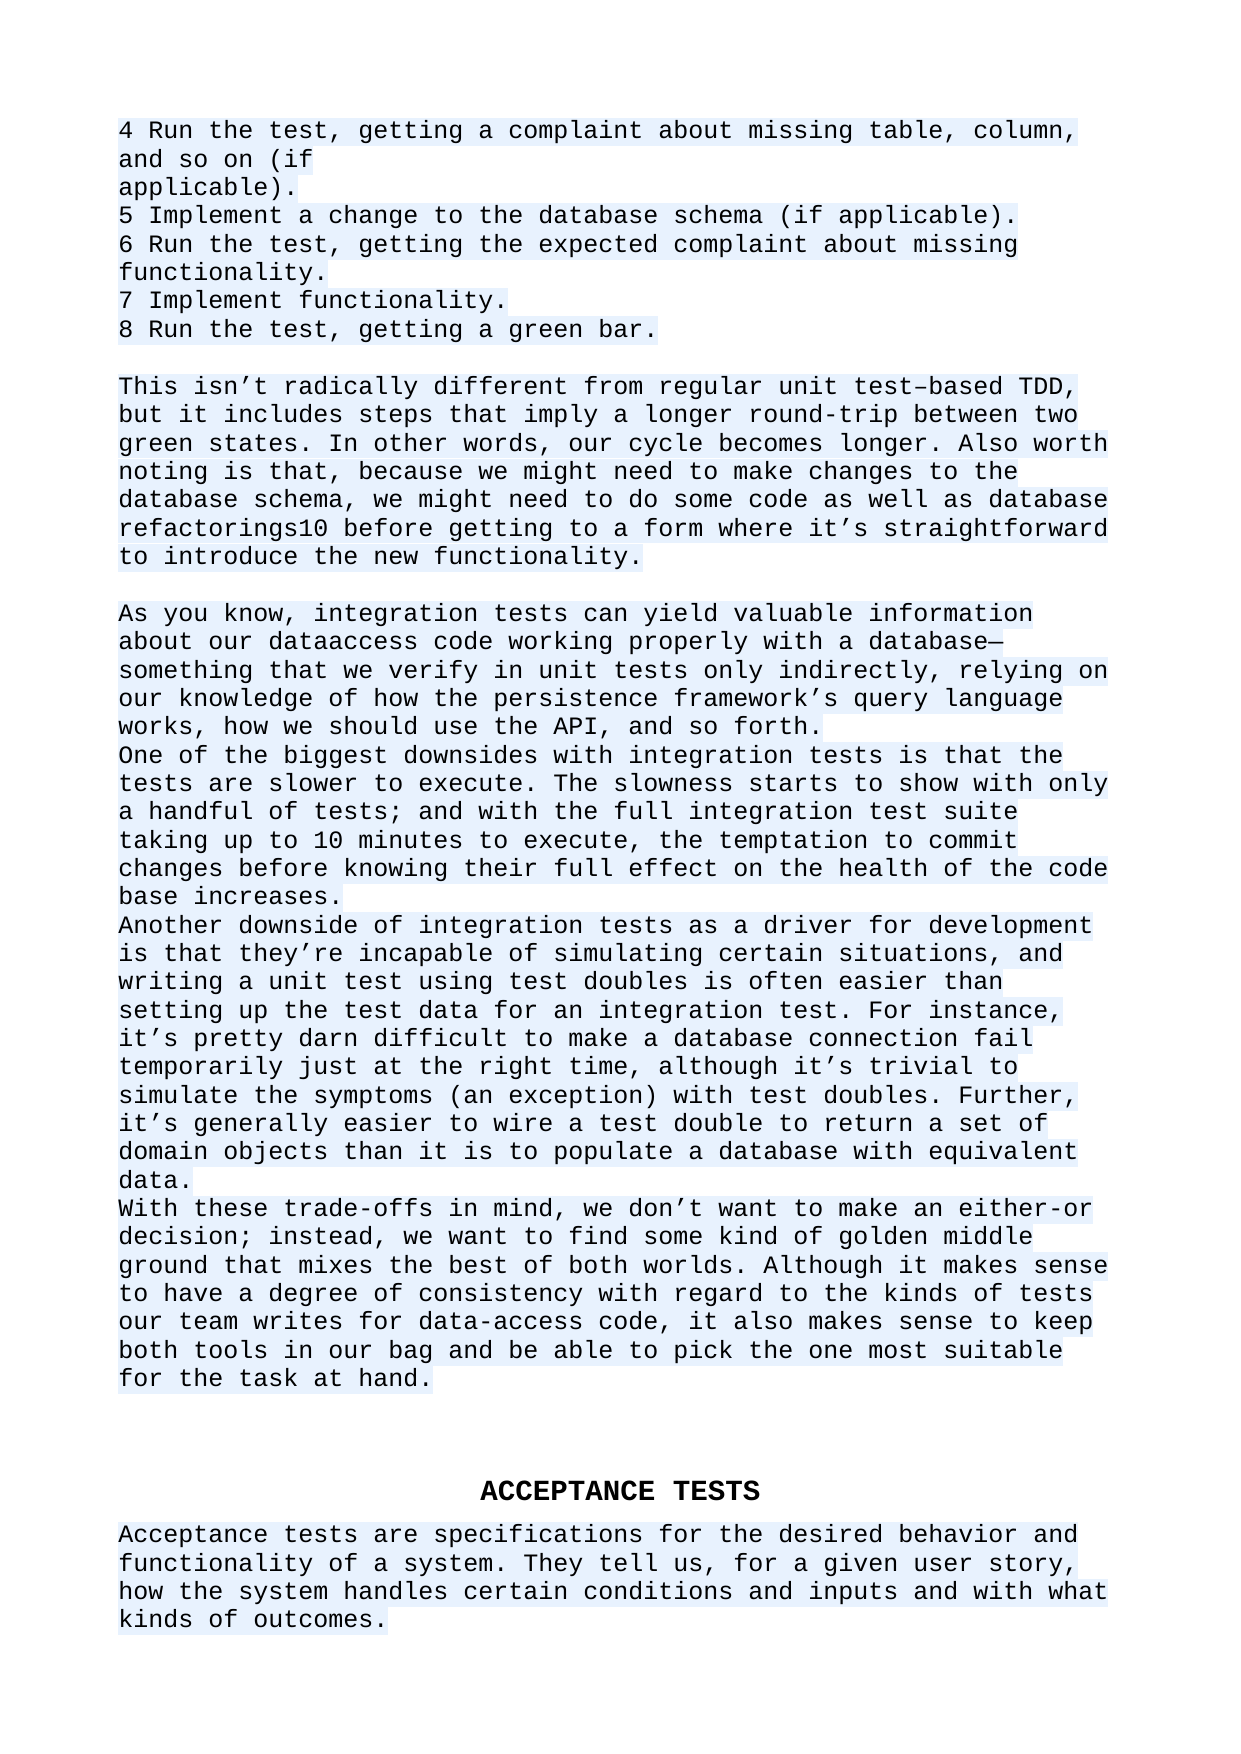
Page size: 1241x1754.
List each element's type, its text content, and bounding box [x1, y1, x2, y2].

text Another downside of integration tests as a driver for development is that they’re incapable of simulating certain situations, and writing a unit test using test doubles is often easier than setting up the test data for an integration test. For instance, it’s pretty darn difficult to make a database connection fail temporarily just at the right time, although it’s trivial to simulate the symptoms (an exception) with test doubles. Further, it’s generally easier to wire a test double to return a set of domain objects than it is to populate a database with equivalent data. [118, 912, 1122, 1196]
text 5 Implement a change to the database schema (if applicable). [118, 203, 1122, 231]
text With these trade-offs in mind, we don’t want to make an either-or decision; instead, we want to find some kind of golden middle ground that mixes the best of both worlds. Although it makes sense to have a degree of consistency with regard to the kinds of tests our team writes for data-access code, it also makes sense to keep both tools in our bag and be able to pick the one most suitable for the task at hand. [118, 1196, 1122, 1394]
text applicable). [118, 175, 1122, 203]
text 6 Run the test, getting the expected complaint about missing functionality. [118, 231, 1122, 288]
text changes before knowing their full effect on the health of the code base increases. [118, 856, 1122, 912]
text refactorings10 before getting to a form where it’s straightforward to introduce the new functionality. [118, 515, 1122, 572]
subtitle ACCEPTANCE TESTS [118, 1476, 1122, 1509]
text This isn’t radically different from regular unit test–based TDD, but it includes steps that imply a longer round-trip between two green states. In other words, our cycle becomes longer. Also worth noting is that, because we might need to make changes to the database schema, we might need to do some code as well as database [118, 373, 1122, 515]
text 4 Run the test, getting a complaint about missing table, column, and so on (if [118, 118, 1122, 175]
text Acceptance tests are specifications for the desired behavior and functionality of a system. They tell us, for a given user story, how the system handles certain conditions and inputs and with what kinds of outcomes. [118, 1522, 1122, 1635]
text 7 Implement functionality. [118, 288, 1122, 316]
text 8 Run the test, getting a green bar. [118, 316, 1122, 345]
text One of the biggest downsides with integration tests is that the tests are slower to execute. The slowness starts to show with only a handful of tests; and with the full integration test suite taking up to 10 minutes to execute, the temptation to commit [118, 742, 1122, 856]
text As you know, integration tests can yield valuable information about our dataaccess code working properly with a database—something that we verify in unit tests only indirectly, relying on our knowledge of how the persistence framework’s query language works, how we should use the API, and so forth. [118, 601, 1122, 742]
